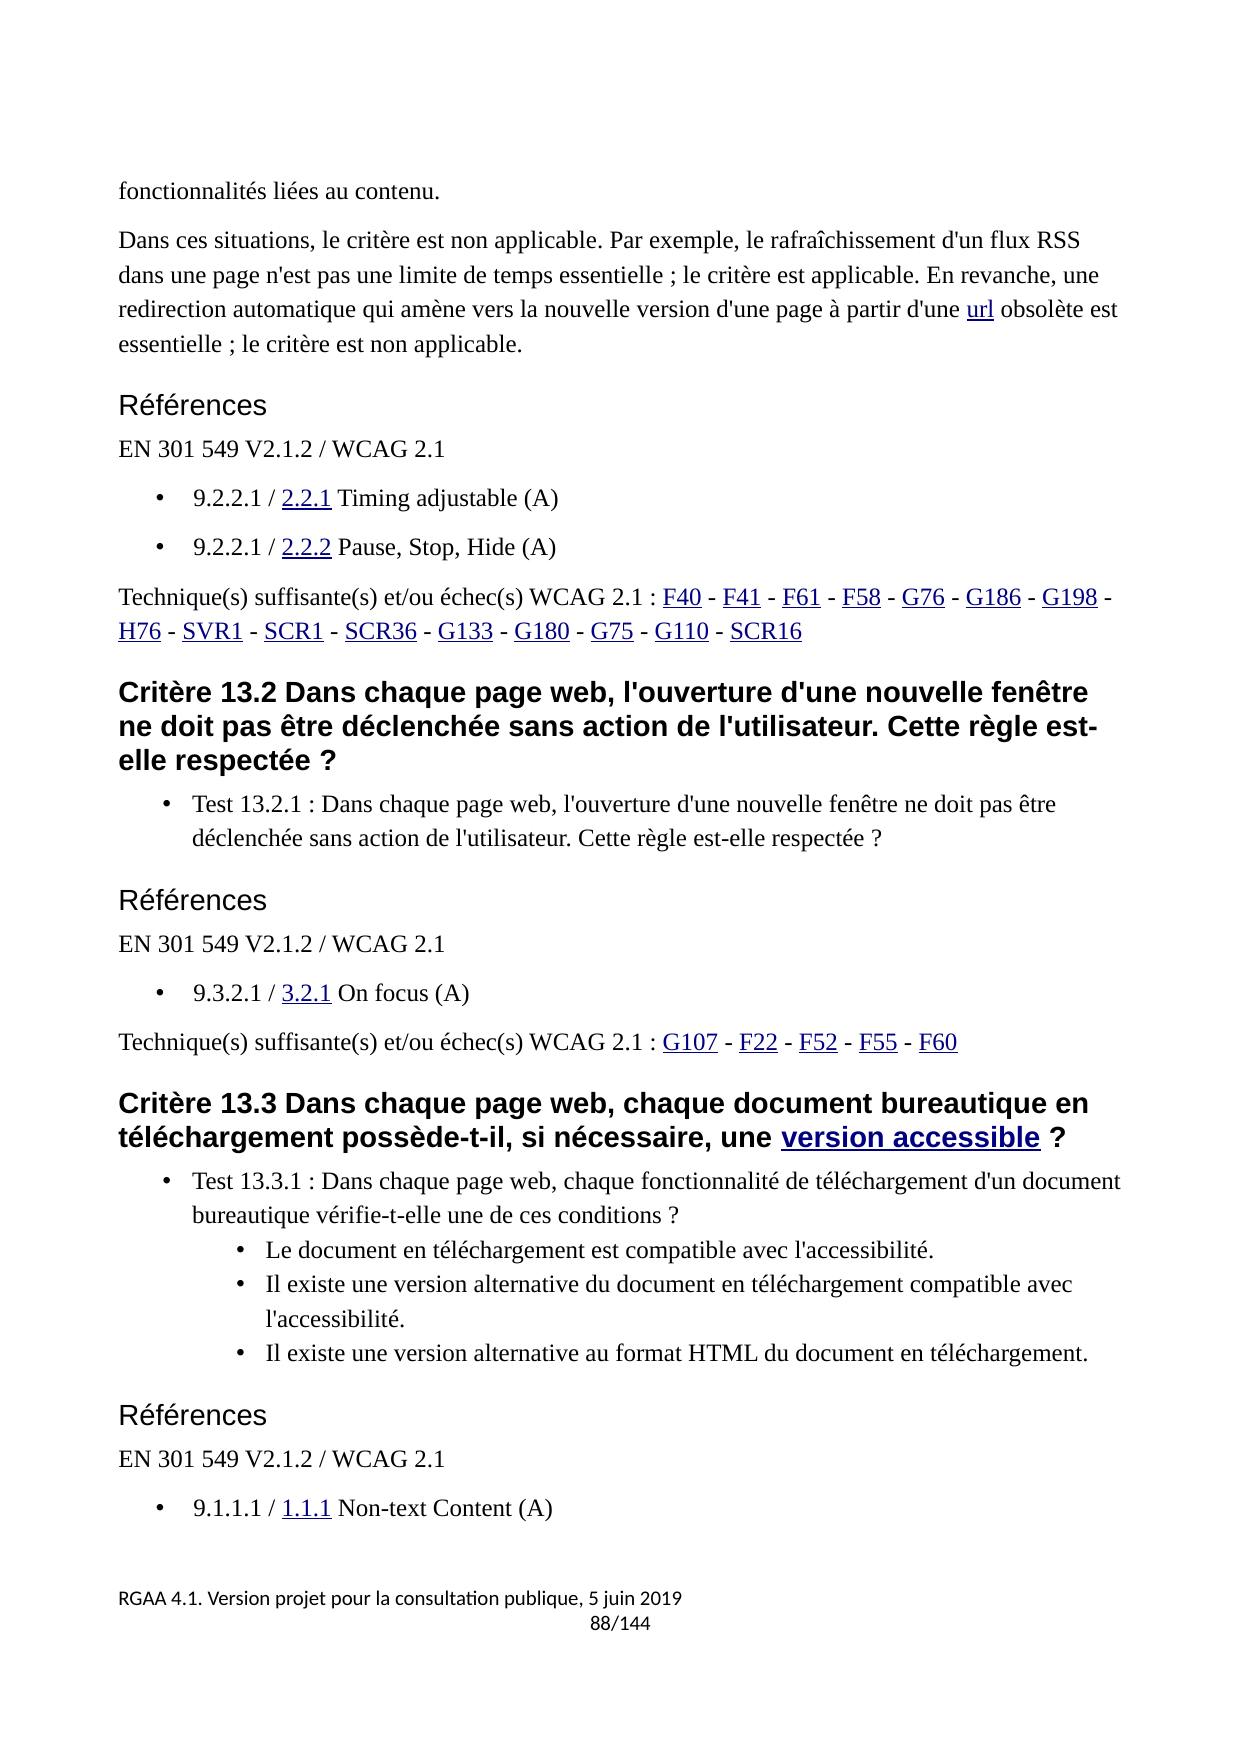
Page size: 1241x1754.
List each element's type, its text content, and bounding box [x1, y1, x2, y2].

list Il existe une version alternative au format HTML du document en téléchargement. [236, 1338, 1122, 1367]
text fonctionnalités liées au contenu. [118, 176, 1122, 205]
list 9.2.2.1 / 2.2.2 Pause, Stop, Hide (A) [156, 532, 1122, 561]
text EN 301 549 V2.1.2 / WCAG 2.1 [118, 434, 1122, 463]
subtitle Références [118, 883, 1122, 916]
text EN 301 549 V2.1.2 / WCAG 2.1 [118, 1444, 1122, 1472]
list Il existe une version alternative du document en téléchargement compatible avec l'accessibilité. [236, 1269, 1122, 1332]
subtitle Critère 13.3 Dans chaque page web, chaque document bureautique en téléchargement possède-t-il, si nécessaire, une version accessible ? [118, 1086, 1122, 1153]
list 9.1.1.1 / 1.1.1 Non-text Content (A) [156, 1493, 1122, 1522]
text Dans ces situations, le critère est non applicable. Par exemple, le rafraîchissement d'un flux RSS dans une page n'est pas une limite de temps essentielle ; le critère est applicable. En revanche, une redirection automatique qui amène vers la nouvelle version d'une page à partir d'une url obsolète est essentielle ; le critère est non applicable. [118, 225, 1122, 358]
text EN 301 549 V2.1.2 / WCAG 2.1 [118, 929, 1122, 957]
list 9.2.2.1 / 2.2.1 Timing adjustable (A) [156, 483, 1122, 512]
list Le document en téléchargement est compatible avec l'accessibilité. [236, 1235, 1122, 1263]
subtitle Références [118, 1398, 1122, 1431]
subtitle Références [118, 388, 1122, 422]
list 9.3.2.1 / 3.2.1 On focus (A) [156, 978, 1122, 1006]
text Technique(s) suffisante(s) et/ou échec(s) WCAG 2.1 : F40 - F41 - F61 - F58 - G76 - G186 - G198 - H76 - SVR1 - SCR1 - SCR36 - G133 - G180 - G75 - G110 - SCR16 [118, 582, 1122, 645]
subtitle Critère 13.2 Dans chaque page web, l'ouverture d'une nouvelle fenêtre ne doit pas être déclenchée sans action de l'utilisateur. Cette règle est-elle respectée ? [118, 676, 1122, 776]
text Technique(s) suffisante(s) et/ou échec(s) WCAG 2.1 : G107 - F22 - F52 - F55 - F60 [118, 1027, 1122, 1056]
list Test 13.3.1 : Dans chaque page web, chaque fonctionnalité de téléchargement d'un document bureautique vérifie-t-elle une de ces conditions ? [162, 1166, 1122, 1229]
list Test 13.2.1 : Dans chaque page web, l'ouverture d'une nouvelle fenêtre ne doit pas être déclenchée sans action de l'utilisateur. Cette règle est-elle respectée ? [162, 789, 1122, 852]
